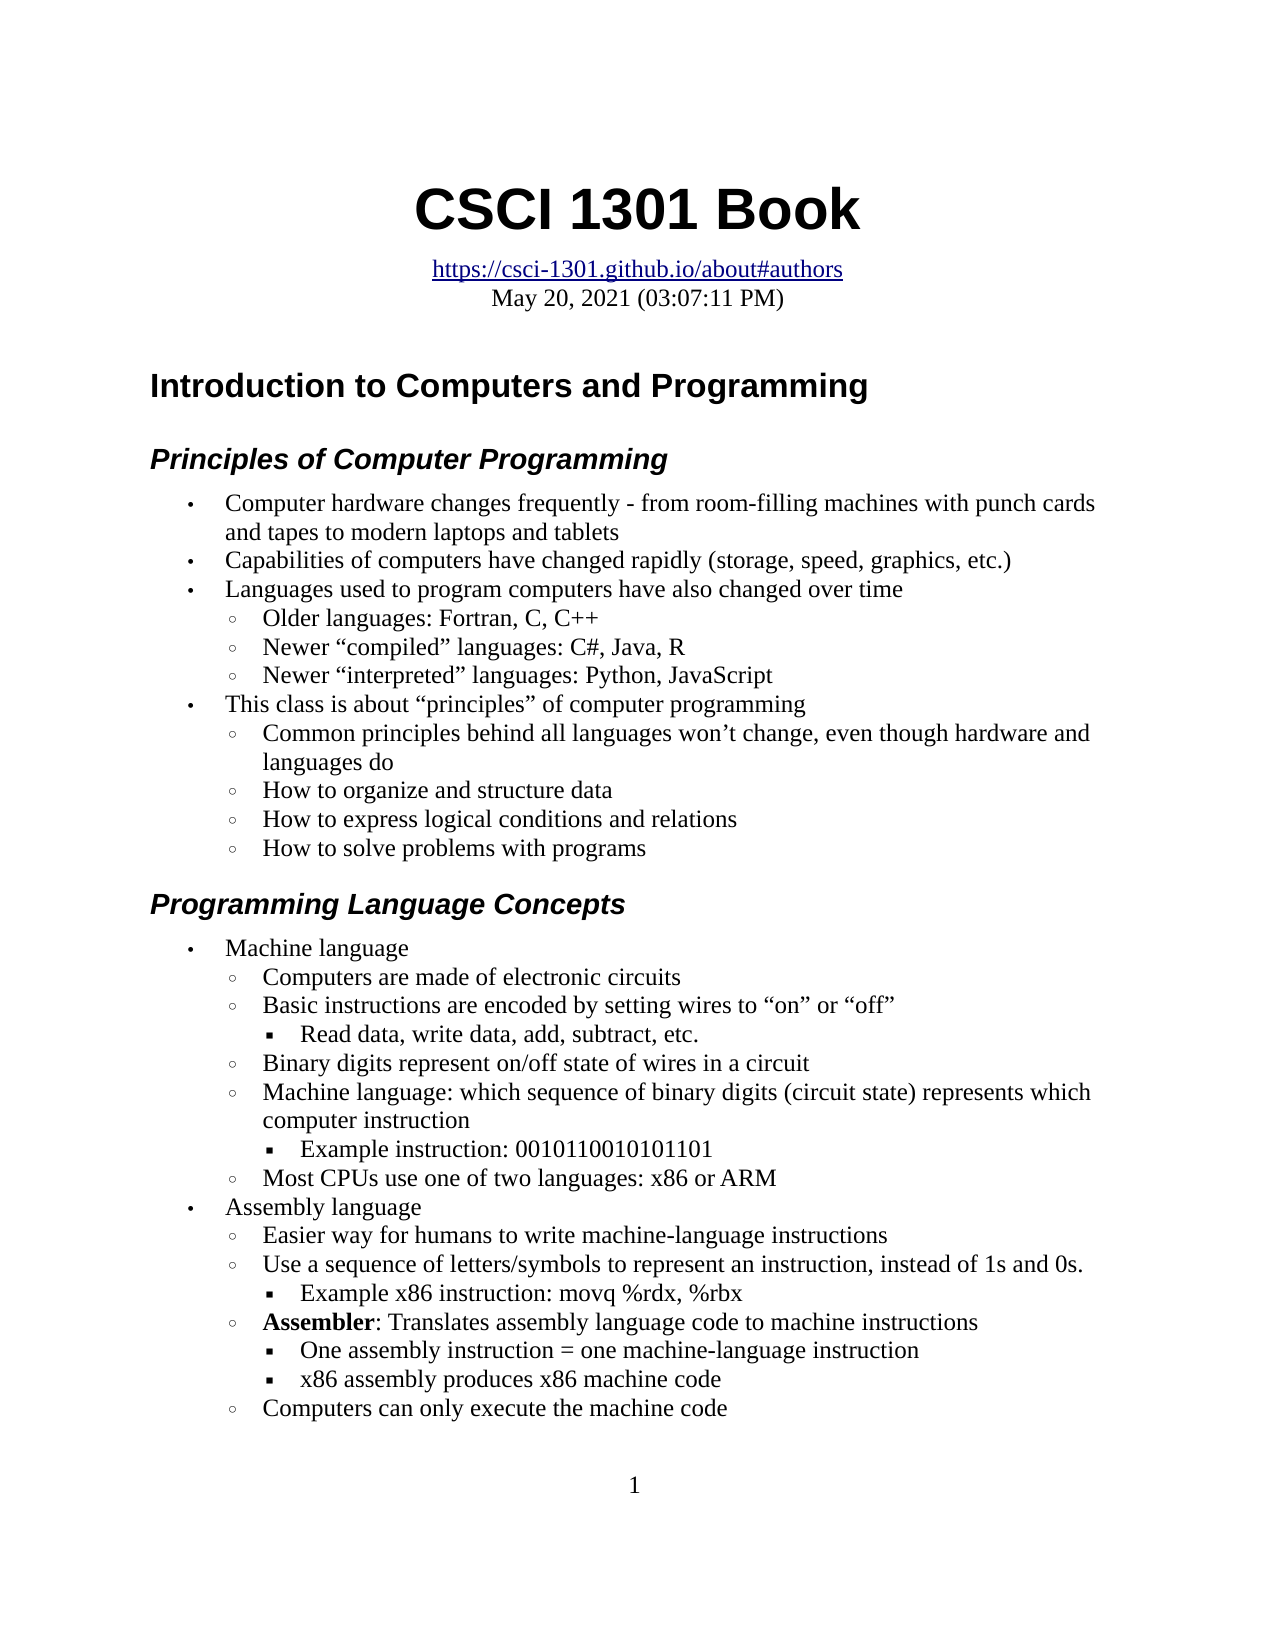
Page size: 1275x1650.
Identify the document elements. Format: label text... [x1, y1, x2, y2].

subtitle Programming Language Concepts [150, 887, 1125, 920]
list Assembly language [187, 1192, 1125, 1220]
list Machine language [187, 933, 1125, 962]
list Read data, write data, add, subtract, etc. [262, 1019, 1125, 1048]
list Example instruction: 0010110010101101 [262, 1134, 1125, 1163]
list Languages used to program computers have also changed over time [187, 574, 1125, 603]
list Older languages: Fortran, C, C++ [225, 603, 1125, 632]
subtitle Introduction to Computers and Programming [150, 366, 1125, 404]
list Computer hardware changes frequently - from room-filling machines with punch cards and tapes to modern laptops and tablets [187, 488, 1125, 546]
list How to express logical conditions and relations [225, 804, 1125, 833]
list Use a sequence of letters/symbols to represent an instruction, instead of 1s and 0s. [225, 1249, 1125, 1278]
subtitle Principles of Computer Programming [150, 442, 1125, 476]
list One assembly instruction = one machine-language instruction [262, 1335, 1125, 1364]
list Assembler: Translates assembly language code to machine instructions [225, 1307, 1125, 1335]
list Computers are made of electronic circuits [225, 962, 1125, 990]
list Capabilities of computers have changed rapidly (storage, speed, graphics, etc.) [187, 546, 1125, 574]
text https://csci-1301.github.io/about#authors [150, 254, 1125, 283]
list Machine language: which sequence of binary digits (circuit state) represents which computer instruction [225, 1077, 1125, 1134]
text May 20, 2021 (03:07:11 PM) [150, 283, 1125, 312]
list Binary digits represent on/off state of wires in a circuit [225, 1048, 1125, 1077]
list Example x86 instruction: movq %rdx, %rbx [262, 1278, 1125, 1307]
list Newer “interpreted” languages: Python, JavaScript [225, 661, 1125, 689]
list Common principles behind all languages won’t change, even though hardware and languages do [225, 718, 1125, 776]
list How to solve problems with programs [225, 833, 1125, 862]
list x86 assembly produces x86 machine code [262, 1364, 1125, 1393]
list Basic instructions are encoded by setting wires to “on” or “off” [225, 990, 1125, 1019]
list Most CPUs use one of two languages: x86 or ARM [225, 1163, 1125, 1192]
title CSCI 1301 Book [150, 175, 1125, 242]
list Newer “compiled” languages: C#, Java, R [225, 632, 1125, 661]
list Easier way for humans to write machine-language instructions [225, 1220, 1125, 1249]
list This class is about “principles” of computer programming [187, 689, 1125, 718]
list Computers can only execute the machine code [225, 1393, 1125, 1422]
list How to organize and structure data [225, 776, 1125, 804]
